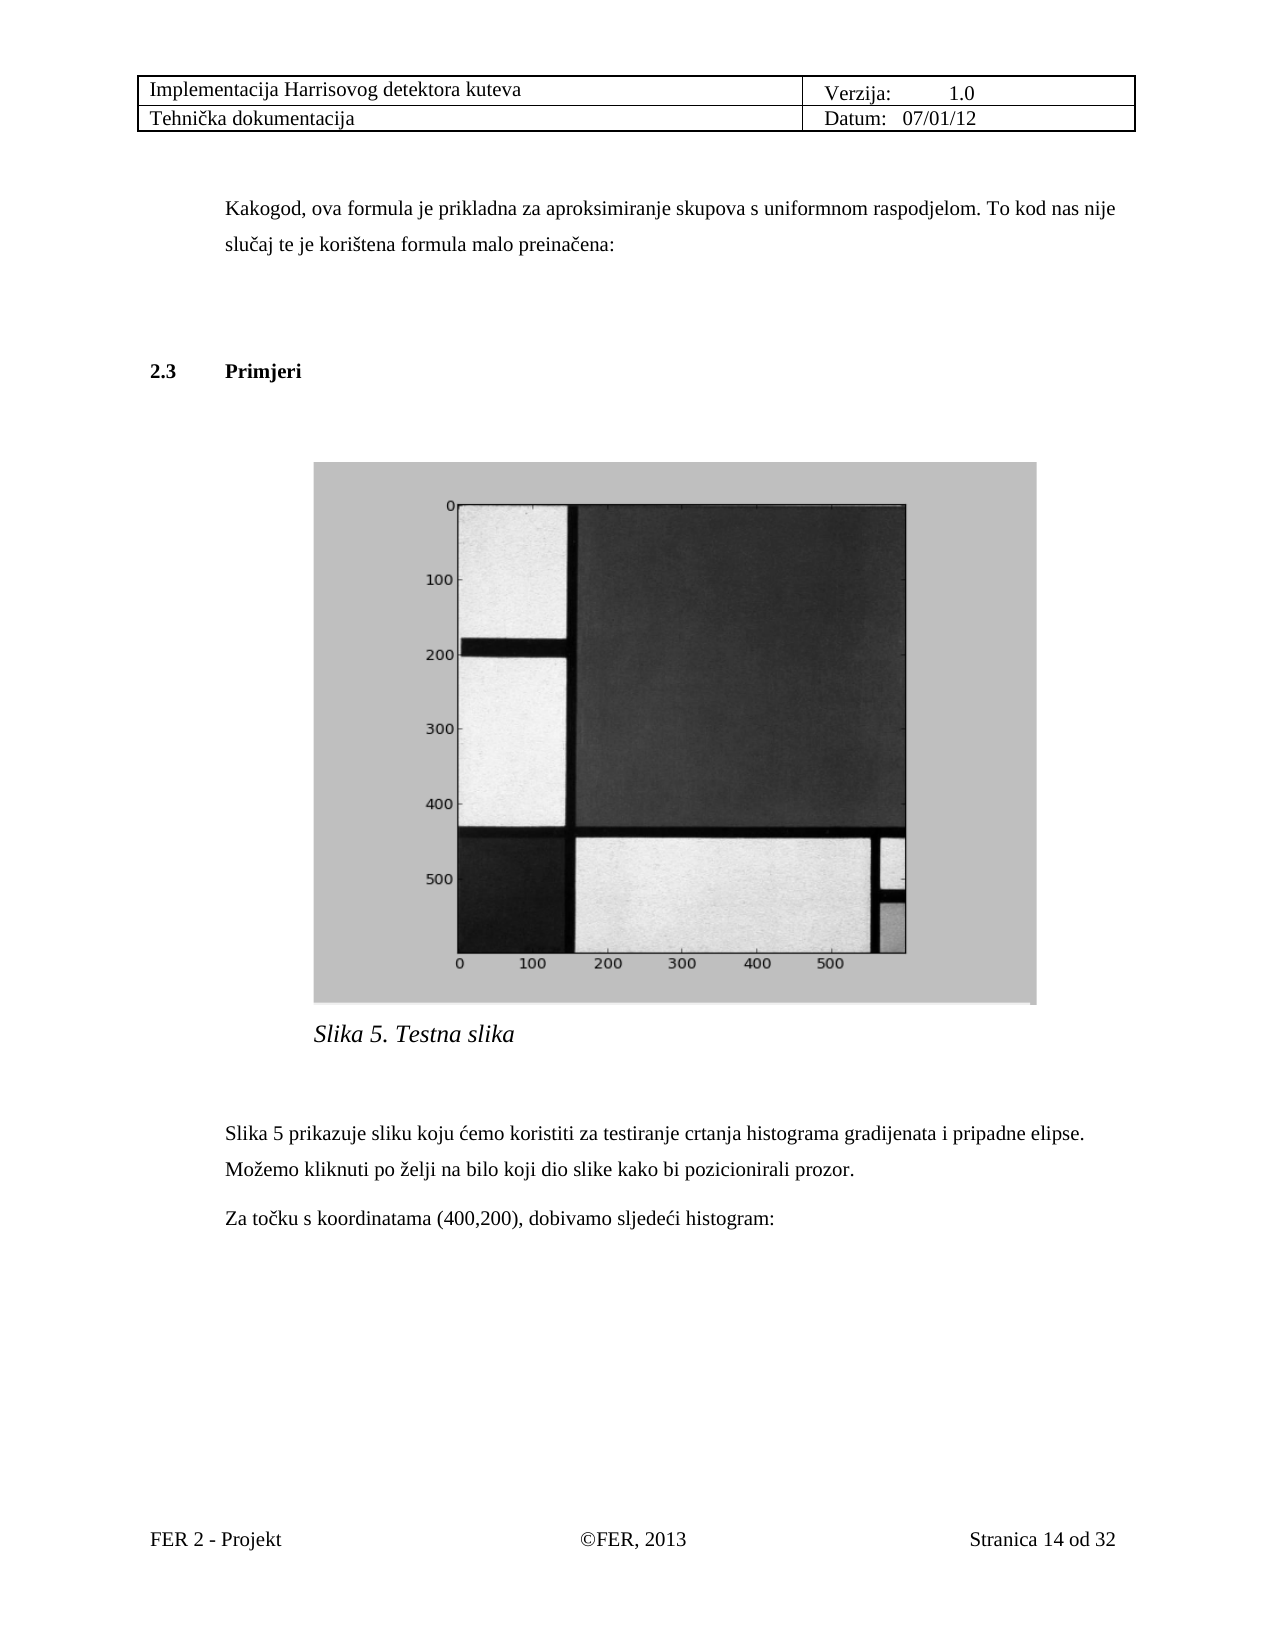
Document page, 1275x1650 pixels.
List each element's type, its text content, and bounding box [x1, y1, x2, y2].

text Slika 5. Testna slika [313, 1005, 1036, 1048]
text Za točku s koordinatama (400,200), dobivamo sljedeći histogram: [225, 1206, 1125, 1230]
text Slika 5 prikazuje sliku koju ćemo koristiti za testiranje crtanja histograma gradijenata i pripadne elipse. Možemo kliknuti po želji na bilo koji dio slike kako bi pozicionirali prozor. [225, 1121, 1125, 1181]
text Kakogod, ova formula je prikladna za aproksimiranje skupova s uniformnom raspodjelom. To kod nas nije slučaj te je korištena formula malo preinačena: [225, 196, 1125, 256]
picture [313, 462, 1037, 1005]
subtitle Primjeri [150, 359, 1125, 383]
